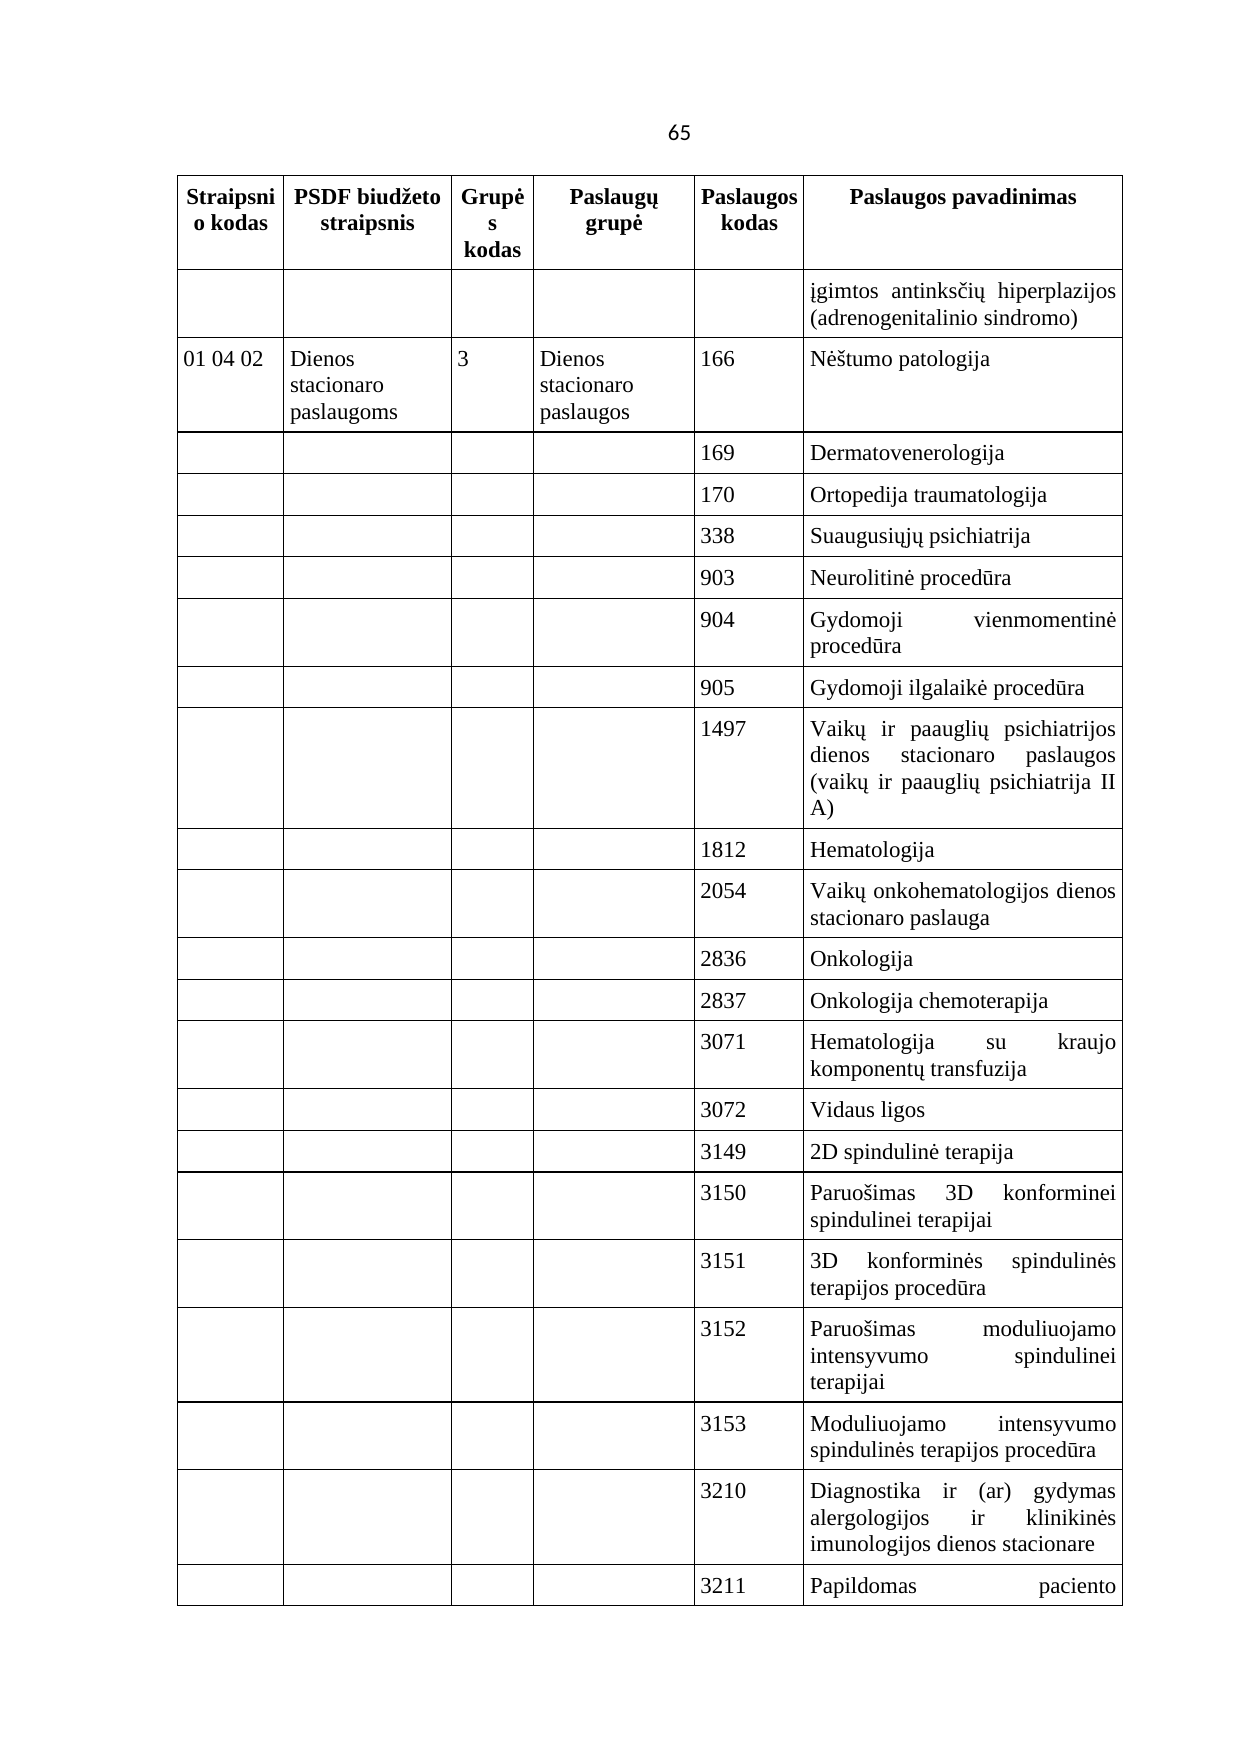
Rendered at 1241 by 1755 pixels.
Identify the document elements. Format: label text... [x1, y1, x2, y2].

table_cell [178, 1131, 283, 1171]
table_cell [284, 1308, 451, 1401]
table_cell Vidaus ligos [804, 1089, 1122, 1130]
table_cell [534, 1089, 694, 1130]
table_cell Suaugusiųjų psichiatrija [804, 516, 1122, 556]
table_cell [284, 516, 451, 556]
table_cell [452, 474, 533, 514]
table_cell [534, 474, 694, 514]
table_cell [284, 829, 451, 869]
table_cell [284, 1089, 451, 1130]
table_cell Vaikų ir paauglių psichiatrijos dienos stacionaro paslaugos (vaikų ir paauglių psichiatrija II A) [804, 708, 1122, 828]
table_header Paslaugų grupė [534, 176, 694, 269]
table_cell [452, 1470, 533, 1564]
table_cell 3153 [695, 1403, 803, 1469]
table_cell [452, 1403, 533, 1469]
table_cell [284, 1240, 451, 1307]
table_cell [452, 1240, 533, 1307]
table_cell 3152 [695, 1308, 803, 1401]
table_cell Paruošimas moduliuojamo intensyvumo spindulinei terapijai [804, 1308, 1122, 1401]
table_cell [178, 270, 283, 337]
table_cell 905 [695, 667, 803, 707]
table_cell Moduliuojamo intensyvumo spindulinės terapijos procedūra [804, 1403, 1122, 1469]
table_cell [178, 433, 283, 473]
table_cell 3149 [695, 1131, 803, 1171]
table_header Grupės kodas [452, 176, 533, 269]
table_cell 338 [695, 516, 803, 556]
table_cell [534, 1470, 694, 1564]
table_cell [452, 829, 533, 869]
table_cell [178, 1240, 283, 1307]
table_header Paslaugos kodas [695, 176, 803, 269]
table_cell 904 [695, 599, 803, 666]
table_cell [534, 516, 694, 556]
table_header Paslaugos pavadinimas [804, 176, 1122, 269]
table_cell [452, 433, 533, 473]
table_cell [178, 1173, 283, 1239]
table_cell [178, 557, 283, 598]
table_cell Neurolitinė procedūra [804, 557, 1122, 598]
table_cell [178, 1021, 283, 1088]
table_cell [178, 1470, 283, 1564]
table_cell [284, 980, 451, 1020]
table_cell Gydomoji vienmomentinė procedūra [804, 599, 1122, 666]
table_cell [178, 980, 283, 1020]
table_cell [534, 829, 694, 869]
table_cell [452, 270, 533, 337]
table_cell 2837 [695, 980, 803, 1020]
table_cell [452, 1173, 533, 1239]
table_cell [534, 1403, 694, 1469]
table_cell [452, 980, 533, 1020]
table_cell [178, 667, 283, 707]
table_cell [452, 667, 533, 707]
table_cell [452, 1089, 533, 1130]
table_cell 01 04 02 [178, 338, 283, 431]
table_cell Dermatovenerologija [804, 433, 1122, 473]
table_cell 3 [452, 338, 533, 431]
table_cell Onkologija [804, 938, 1122, 979]
table_cell [284, 667, 451, 707]
table_cell [534, 980, 694, 1020]
table_header Straipsnio kodas [178, 176, 283, 269]
table_cell [534, 1565, 694, 1605]
table_cell [284, 557, 451, 598]
table_cell [452, 938, 533, 979]
table_cell [178, 599, 283, 666]
table_cell 2054 [695, 870, 803, 937]
table_cell [452, 1308, 533, 1401]
table_cell 1812 [695, 829, 803, 869]
table_cell įgimtos antinksčių hiperplazijos (adrenogenitalinio sindromo) [804, 270, 1122, 337]
table_cell 1497 [695, 708, 803, 828]
table_cell Vaikų onkohematologijos dienos stacionaro paslauga [804, 870, 1122, 937]
table_cell 2836 [695, 938, 803, 979]
table_cell [452, 599, 533, 666]
table_cell Gydomoji ilgalaikė procedūra [804, 667, 1122, 707]
table_cell Dienos stacionaro paslaugoms [284, 338, 451, 431]
table_cell 3D konforminės spindulinės terapijos procedūra [804, 1240, 1122, 1307]
table_cell Onkologija chemoterapija [804, 980, 1122, 1020]
table_cell [178, 938, 283, 979]
table_cell [452, 870, 533, 937]
table_cell Papildomas paciento [804, 1565, 1122, 1605]
table_cell [534, 667, 694, 707]
table_cell [284, 270, 451, 337]
table_cell [452, 1021, 533, 1088]
table_cell [178, 708, 283, 828]
table_cell 3210 [695, 1470, 803, 1564]
table_cell 169 [695, 433, 803, 473]
table_cell [452, 708, 533, 828]
table_cell Ortopedija traumatologija [804, 474, 1122, 514]
table_cell [284, 1470, 451, 1564]
table_cell [284, 433, 451, 473]
table_cell Hematologija su kraujo komponentų transfuzija [804, 1021, 1122, 1088]
table_cell [284, 708, 451, 828]
table_cell [284, 938, 451, 979]
table_cell [178, 1565, 283, 1605]
table_cell [178, 1403, 283, 1469]
table_cell [534, 557, 694, 598]
table_cell Paruošimas 3D konforminei spindulinei terapijai [804, 1173, 1122, 1239]
table_cell [178, 474, 283, 514]
table_cell [284, 1021, 451, 1088]
table_cell [534, 1308, 694, 1401]
table_cell [284, 1173, 451, 1239]
table_cell [284, 870, 451, 937]
table_cell [284, 474, 451, 514]
table_cell [178, 516, 283, 556]
table_cell 3071 [695, 1021, 803, 1088]
table_cell 170 [695, 474, 803, 514]
table_cell Hematologija [804, 829, 1122, 869]
table_cell [534, 1131, 694, 1171]
table_cell 3072 [695, 1089, 803, 1130]
table_cell [452, 557, 533, 598]
table_cell [534, 870, 694, 937]
table_cell [452, 1131, 533, 1171]
table_cell 903 [695, 557, 803, 598]
table_cell [284, 1131, 451, 1171]
table_cell [284, 599, 451, 666]
table_cell 3150 [695, 1173, 803, 1239]
table_cell [178, 870, 283, 937]
table_cell [534, 1173, 694, 1239]
table_cell [178, 1308, 283, 1401]
table_cell [452, 1565, 533, 1605]
table_cell [452, 516, 533, 556]
table_cell [178, 829, 283, 869]
table_cell [534, 938, 694, 979]
table_cell 3211 [695, 1565, 803, 1605]
table_header PSDF biudžeto straipsnis [284, 176, 451, 269]
table_cell Nėštumo patologija [804, 338, 1122, 431]
table_cell [534, 708, 694, 828]
table_cell [534, 1021, 694, 1088]
table_cell [284, 1565, 451, 1605]
table_cell [534, 599, 694, 666]
table_cell [284, 1403, 451, 1469]
table_cell 166 [695, 338, 803, 431]
table_cell [178, 1089, 283, 1130]
table_cell 3151 [695, 1240, 803, 1307]
table_cell [695, 270, 803, 337]
table_cell [534, 1240, 694, 1307]
table_cell 2D spindulinė terapija [804, 1131, 1122, 1171]
table_cell [534, 433, 694, 473]
table_cell Dienos stacionaro paslaugos [534, 338, 694, 431]
table_cell [534, 270, 694, 337]
table_cell Diagnostika ir (ar) gydymas alergologijos ir klinikinės imunologijos dienos stacionare [804, 1470, 1122, 1564]
